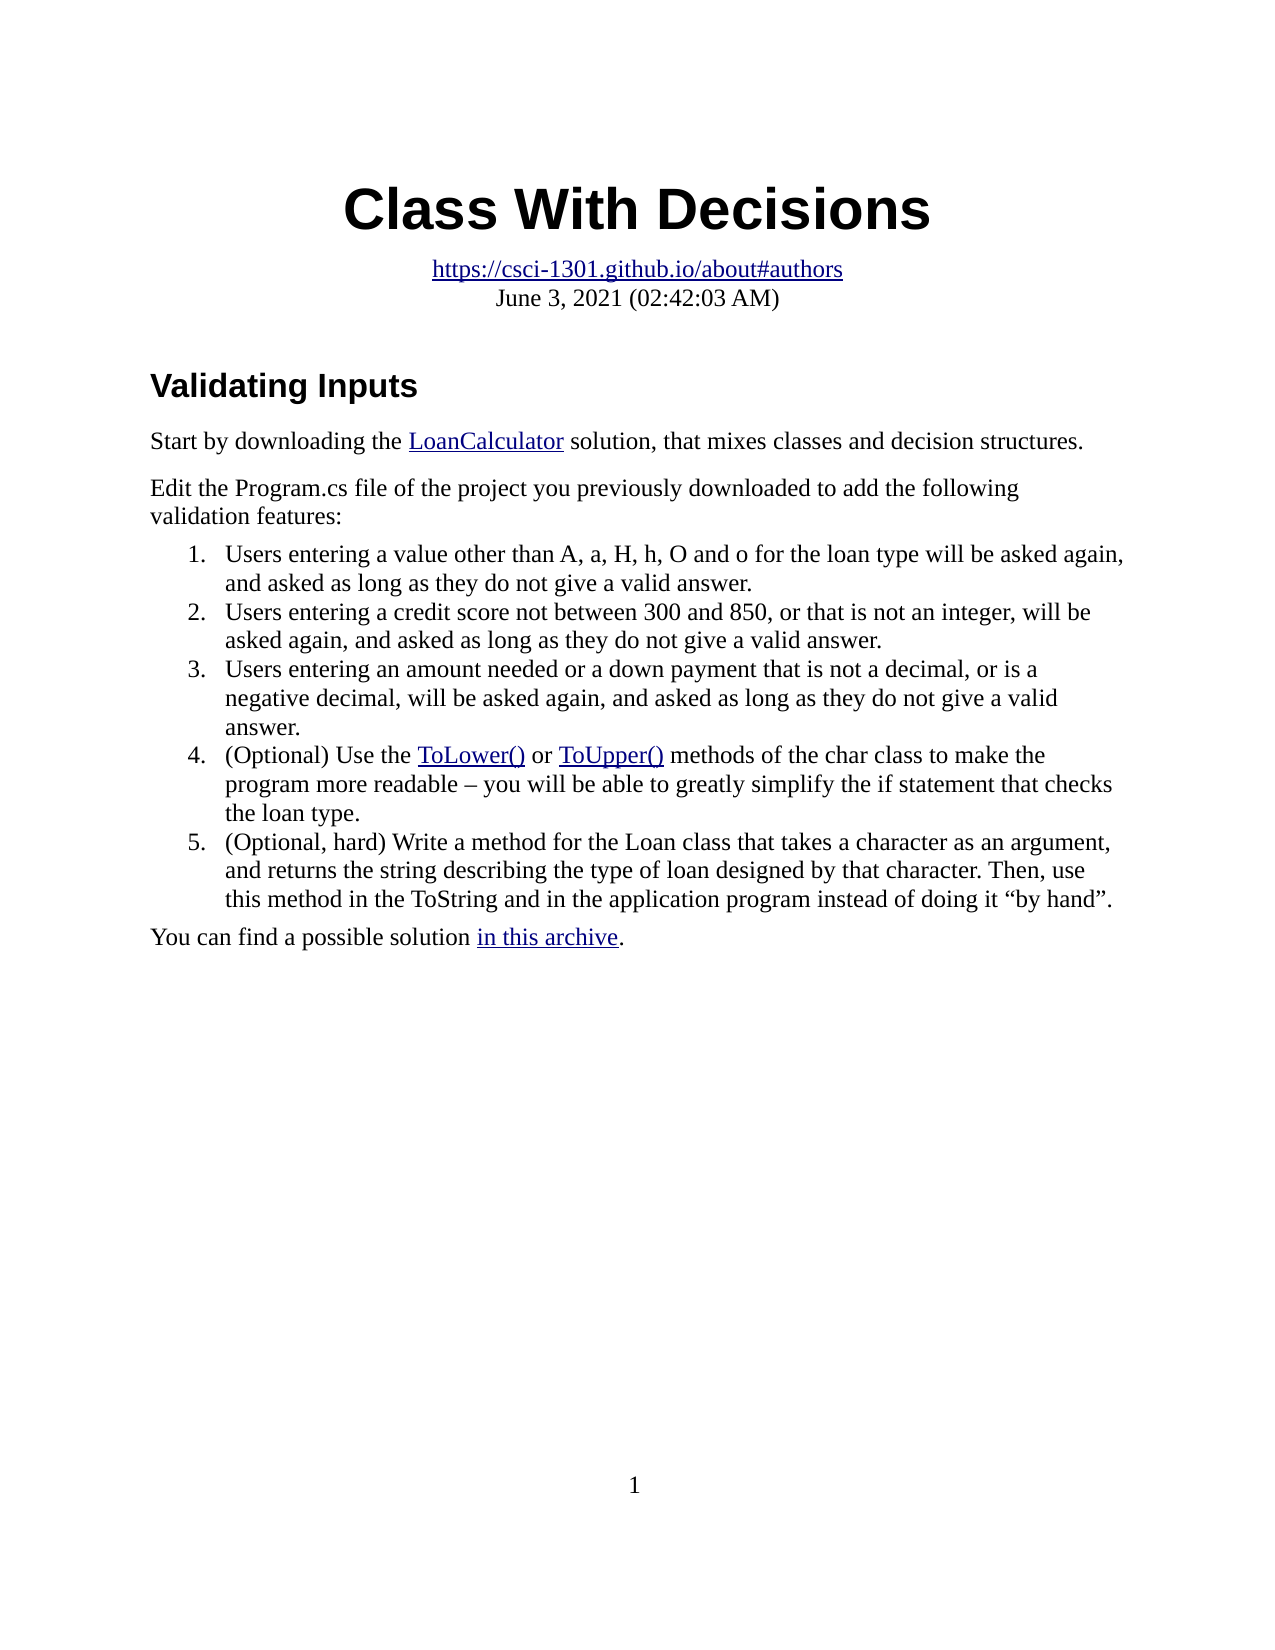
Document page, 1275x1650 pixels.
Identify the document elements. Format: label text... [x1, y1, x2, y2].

text You can find a possible solution in this archive. [150, 922, 1125, 951]
list Users entering a value other than A, a, H, h, O and o for the loan type will be asked again, and asked as long as they do not give a valid answer. [187, 539, 1125, 597]
list Users entering an amount needed or a down payment that is not a decimal, or is a negative decimal, will be asked again, and asked as long as they do not give a valid answer. [187, 654, 1125, 740]
list (Optional) Use the ToLower() or ToUpper() methods of the char class to make the program more readable – you will be able to greatly simplify the if statement that checks the loan type. [187, 740, 1125, 827]
text Start by downloading the LoanCalculator solution, that mixes classes and decision structures. [150, 426, 1125, 455]
text June 3, 2021 (02:42:03 AM) [150, 283, 1125, 312]
title Class With Decisions [150, 175, 1125, 242]
text Edit the Program.cs file of the project you previously downloaded to add the following validation features: [150, 473, 1125, 530]
list (Optional, hard) Write a method for the Loan class that takes a character as an argument, and returns the string describing the type of loan designed by that character. Then, use this method in the ToString and in the application program instead of doing it “by hand”. [187, 827, 1125, 913]
subtitle Validating Inputs [150, 366, 1125, 404]
text https://csci-1301.github.io/about#authors [150, 254, 1125, 283]
list Users entering a credit score not between 300 and 850, or that is not an integer, will be asked again, and asked as long as they do not give a valid answer. [187, 597, 1125, 654]
